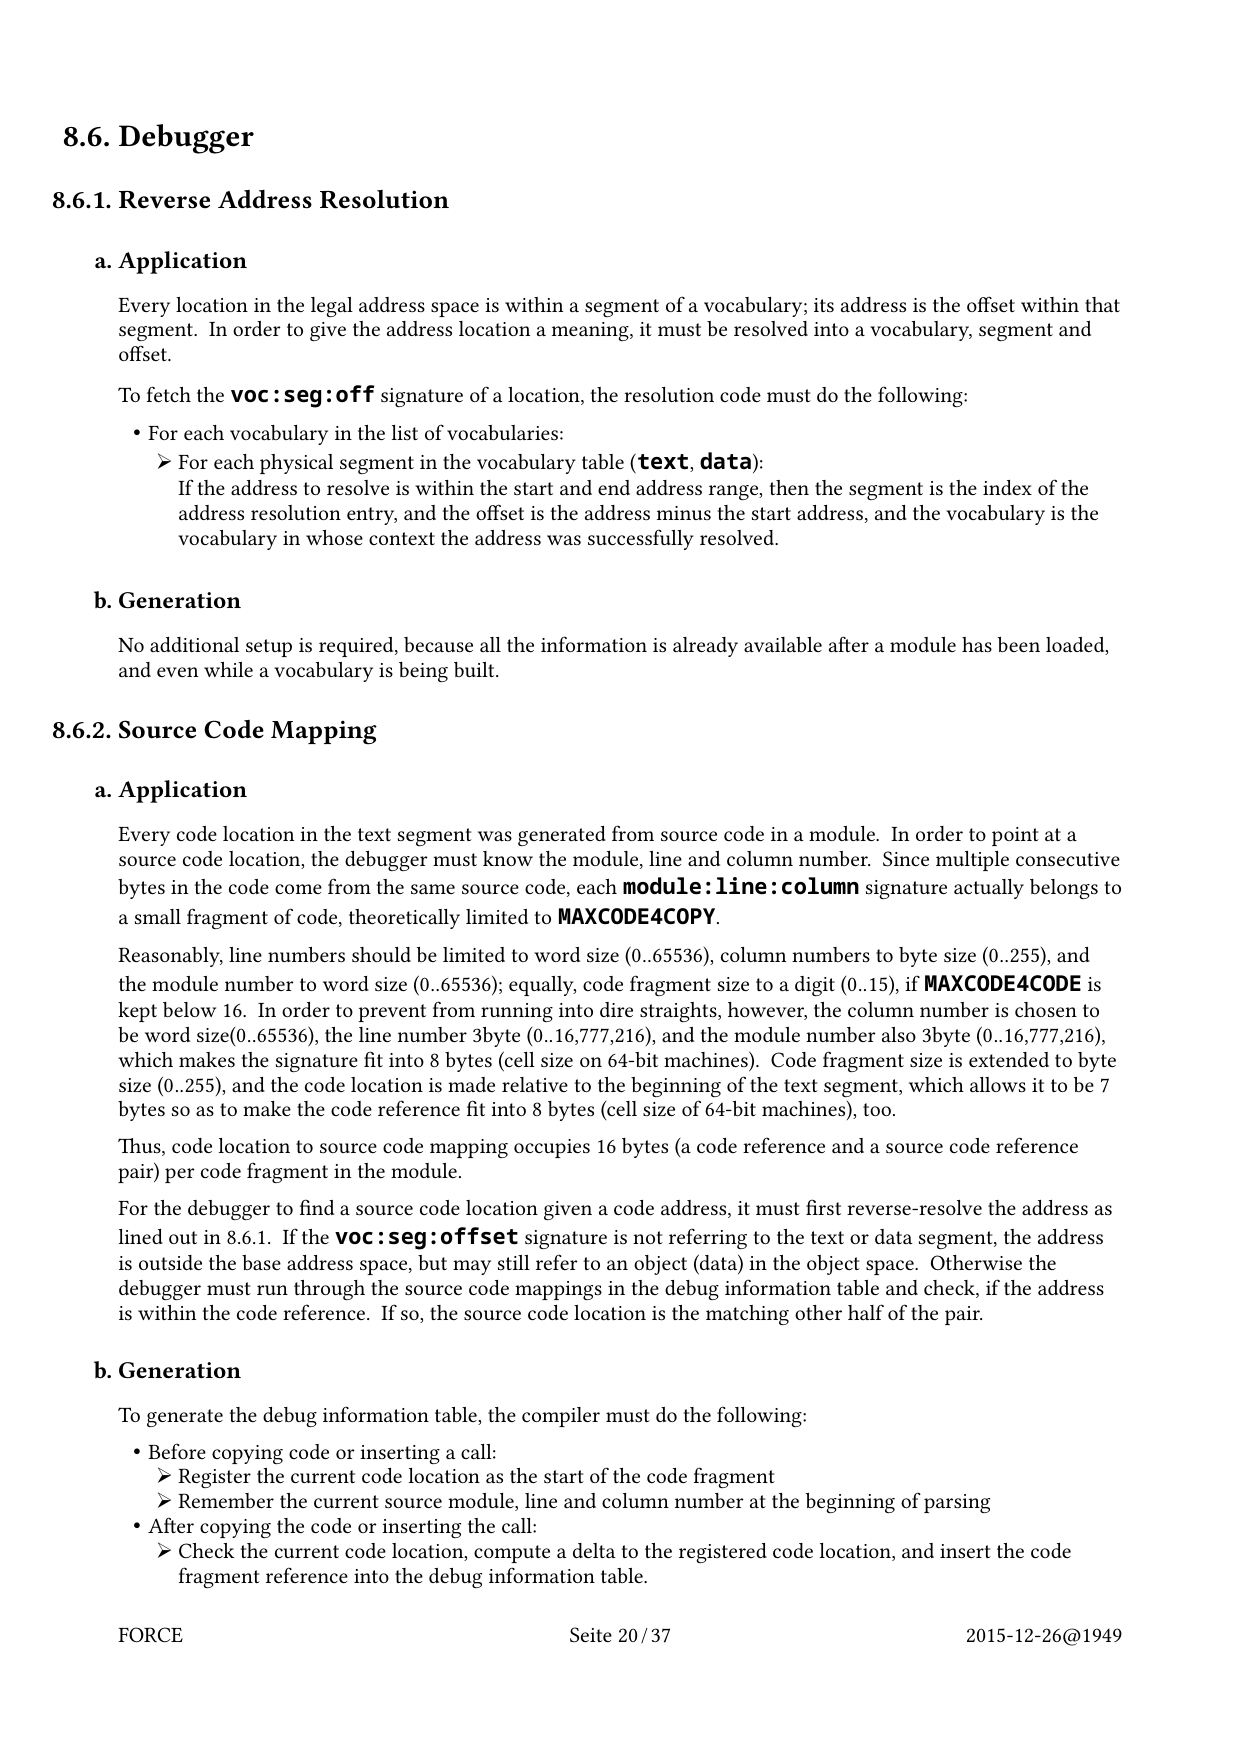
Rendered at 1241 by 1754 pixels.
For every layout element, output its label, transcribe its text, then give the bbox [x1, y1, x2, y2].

list Register the current code location as the start of the code fragment [156, 1464, 1122, 1489]
subtitle Debugger [118, 118, 1122, 154]
list Remember the current source module, line and column number at the beginning of parsing [156, 1489, 1122, 1514]
list Before copying code or inserting a call: [133, 1439, 1122, 1464]
text Thus, code location to source code mapping occupies 16 bytes (a code reference and a source code reference pair) per code fragment in the module. [118, 1134, 1122, 1184]
text Every code location in the text segment was generated from source code in a module. In order to point at a source code location, the debugger must know the module, line and column number. Since multiple consecutive bytes in the code come from the same source code, each module:line:column signature actually belongs to a small fragment of code, theoretically limited to MAXCODE4COPY. [118, 822, 1122, 931]
text Every location in the legal address space is within a segment of a vocabulary; its address is the offset within that segment. In order to give the address location a meaning, it must be resolved into a vocabulary, segment and offset. [118, 292, 1122, 367]
subtitle Generation [118, 587, 1122, 615]
subtitle Application [118, 246, 1122, 274]
subtitle Reverse Address Resolution [118, 186, 1122, 215]
list After copying the code or inserting the call: [133, 1514, 1122, 1539]
text For the debugger to find a source code location given a code address, it must first reverse-resolve the address as lined out in 8.6.1. If the voc:seg:offset signature is not referring to the text or data segment, the address is outside the base address space, but may still refer to an object (data) in the object space. Otherwise the debugger must run through the source code mappings in the debug information table and check, if the address is within the code reference. If so, the source code location is the matching other half of the pair. [118, 1196, 1122, 1326]
list Check the current code location, compute a delta to the registered code location, and insert the code fragment reference into the debug information table. [156, 1539, 1122, 1589]
text Reasonably, line numbers should be limited to word size (0 .. 65536), column numbers to byte size (0 .. 255), and the module number to word size (0 .. 65536); equally, code fragment size to a digit (0 .. 15), if MAXCODE4CODE is kept below 16. In order to prevent from running into dire straights, however, the column number is chosen to be word size(0 .. 65536), the line number 3byte (0 .. 16,777,216), and the module number also 3byte (0 .. 16,777,216), which makes the signature fit into 8 bytes (cell size on 64-bit machines). Code fragment size is extended to byte size (0 .. 255), and the code location is made relative to the beginning of the text segment, which allows it to be 7 bytes so as to make the code reference fit into 8 bytes (cell size of 64-bit machines), too. [118, 943, 1122, 1122]
text No additional setup is required, because all the information is already available after a module has been loaded, and even while a vocabulary is being built. [118, 633, 1122, 683]
subtitle Application [118, 776, 1122, 803]
subtitle Source Code Mapping [118, 715, 1122, 744]
list For each physical segment in the vocabulary table (text, data): If the address to resolve is within the start and end address range, then the segment is the index of the address resolution entry, and the offset is the address minus the start address, and the vocabulary is the vocabulary in whose context the address was successfully resolved. [156, 446, 1122, 550]
text To generate the debug information table, the compiler must do the following: [118, 1402, 1122, 1427]
subtitle Generation [118, 1357, 1122, 1384]
text To fetch the voc:seg:off signature of a location, the resolution code must do the following: [118, 379, 1122, 409]
list For each vocabulary in the list of vocabularies: [133, 421, 1122, 446]
